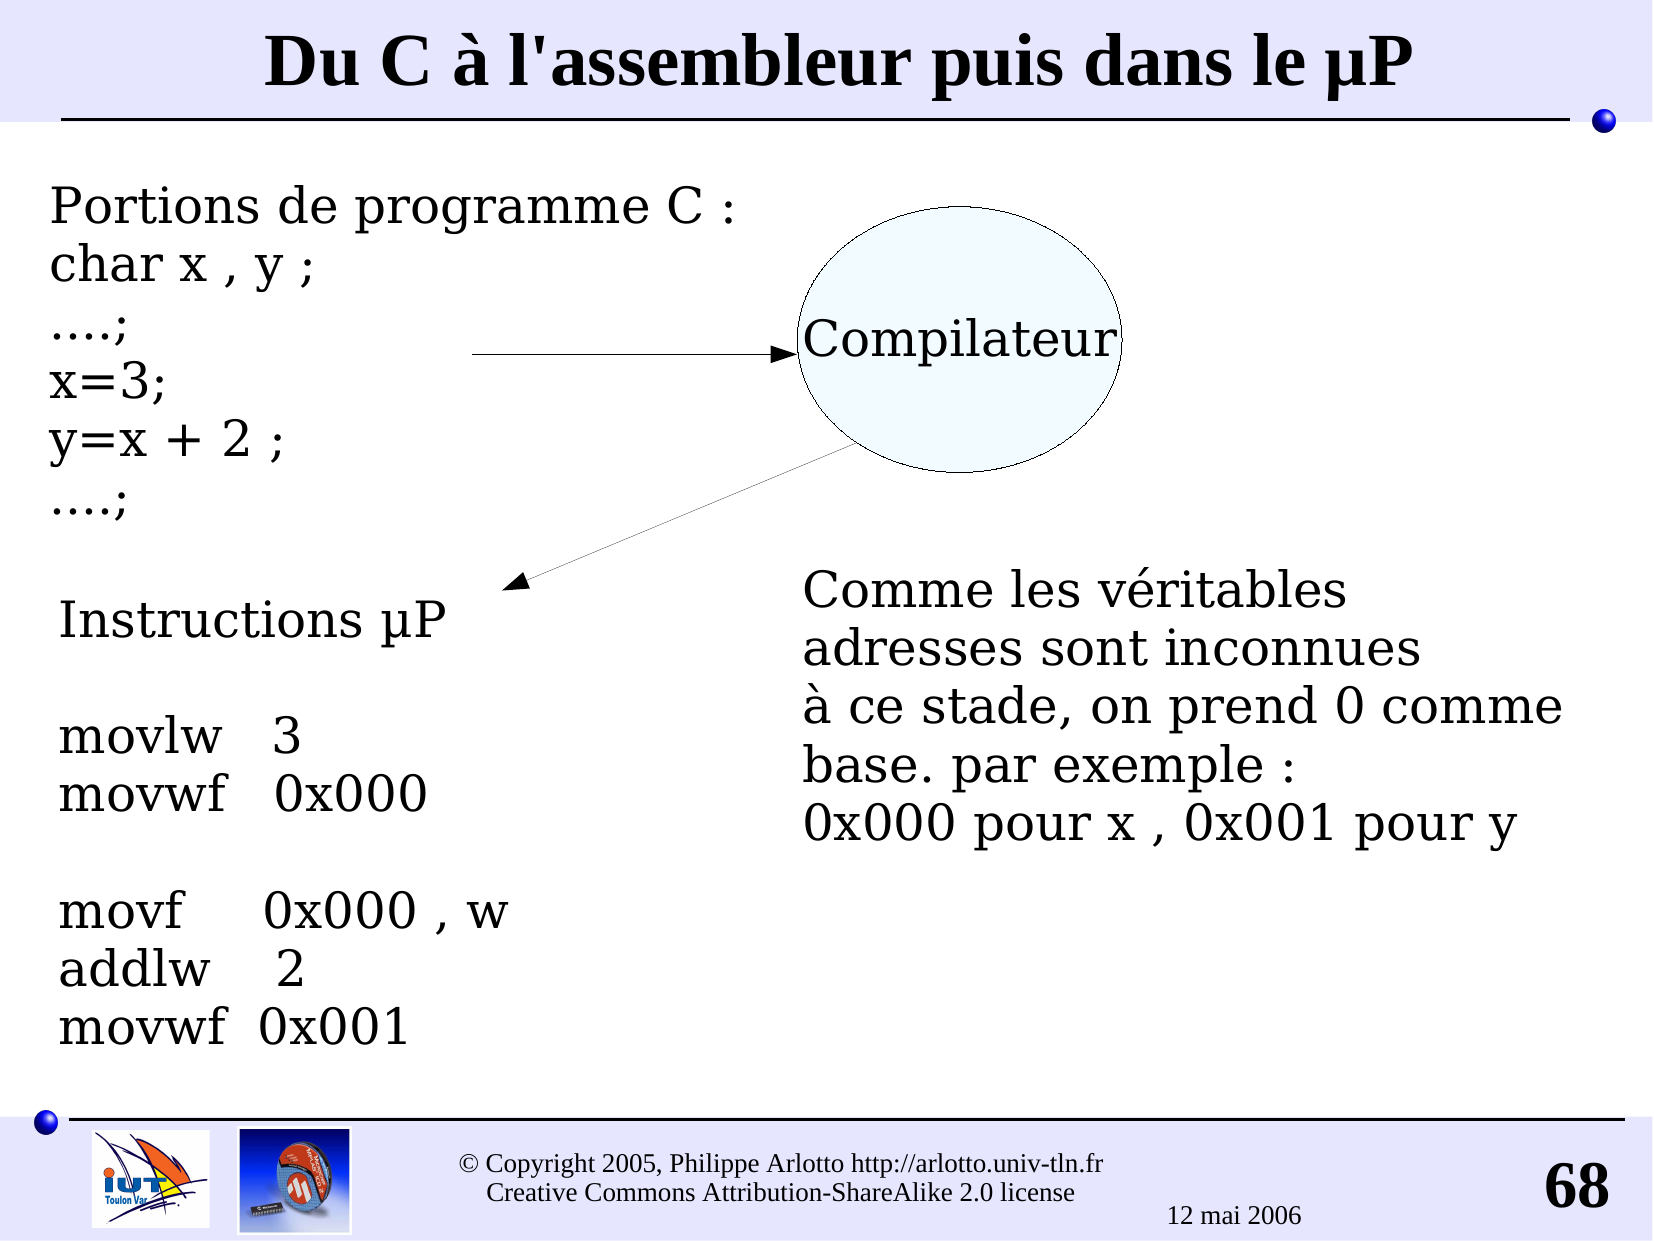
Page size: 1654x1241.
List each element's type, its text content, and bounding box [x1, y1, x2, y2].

title Du C à l'assembleur puis dans le µP [95, 14, 1585, 107]
text_box Instructions µP movlw 3 movwf 0x000 movf 0x000 , w addlw 2 movwf 0x001 [59, 590, 510, 1057]
text_box Compilateur [797, 206, 1123, 473]
text_box Comme les véritables adresses sont inconnues à ce stade, on prend 0 comme base. par exemple : 0x000 pour x , 0x001 pour y [802, 561, 1565, 853]
picture [237, 1126, 352, 1235]
text_box Portions de programme C : char x , y ; ....; x=3; y=x + 2 ; ....; [49, 177, 739, 527]
text_box Portions de programme C : char x , y ; ....; x=3; y=x + 2 ; ....; [658, 493, 739, 527]
